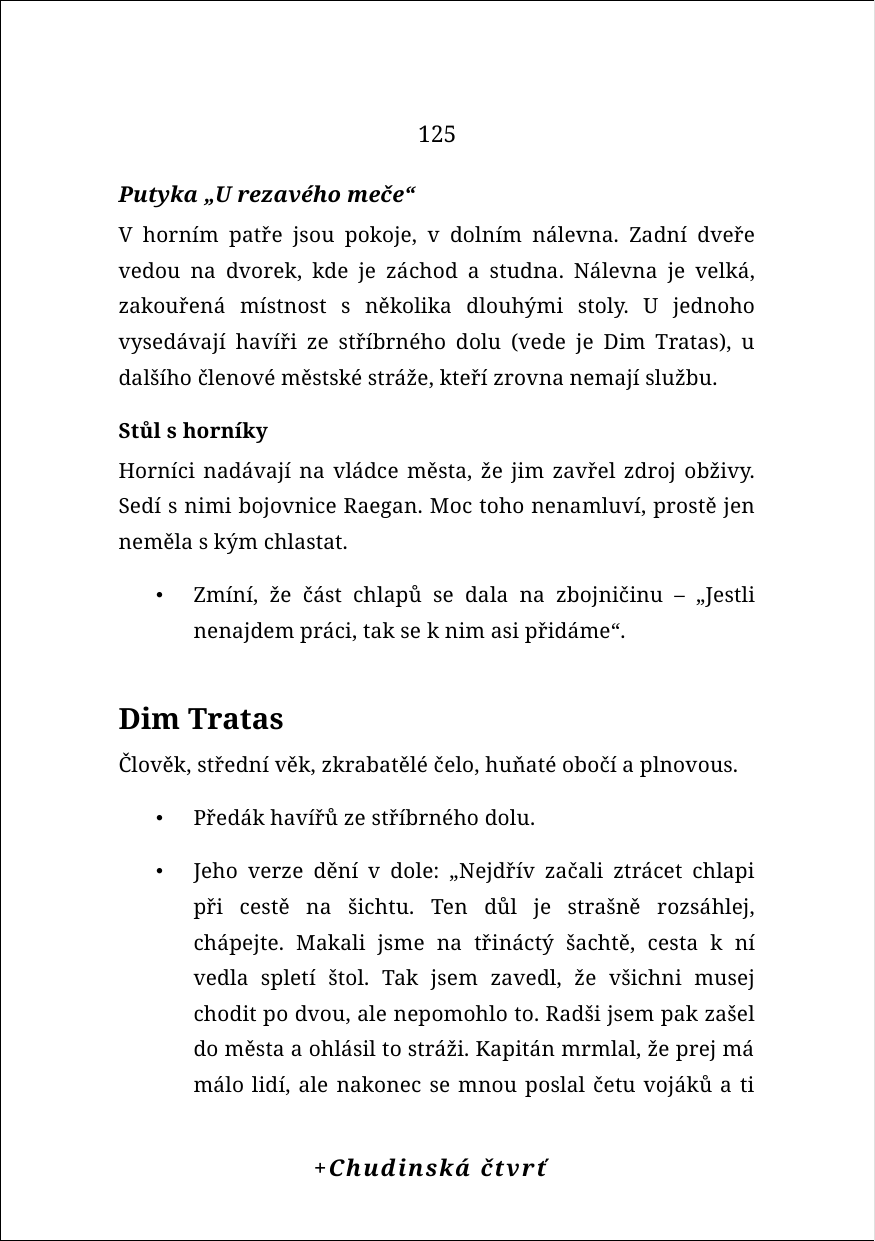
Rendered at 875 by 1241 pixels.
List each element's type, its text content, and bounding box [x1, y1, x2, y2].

text V horním patře jsou pokoje, v dolním nálevna. Zadní dveře vedou na dvorek, kde je záchod a studna. Nálevna je velká, zakouřená místnost s několika dlouhými stoly. U jednoho vysedávají havíři ze stříbrného dolu (vede je Dim Tratas), u dalšího členové městské stráže, kteří zrovna nemají službu. [118, 221, 756, 391]
text Horníci nadávají na vládce města, že jim zavřel zdroj obživy. Sedí s nimi bojovnice Raegan. Moc toho nenamluví, prostě jen neměla s kým chlastat. [118, 456, 756, 556]
list Předák havířů ze stříbrného dolu. [156, 803, 756, 832]
subtitle Dim Tratas [118, 699, 756, 738]
subtitle Stůl s horníky [118, 416, 756, 444]
text Člověk, střední věk, zkrabatělé čelo, huňaté obočí a plnovous. [118, 750, 756, 778]
subtitle Putyka „U rezavého meče“ [118, 179, 756, 209]
list Zmíní, že část chlapů se dala na zbojničinu – „Jestli nenajdem práci, tak se k nim asi přidáme“. [156, 580, 756, 644]
list Jeho verze dění v dole: „Nejdřív začali ztrácet chlapi při cestě na šichtu. Ten důl je strašně rozsáhlej, chápejte. Makali jsme na třináctý šachtě, cesta k ní vedla spletí štol. Tak jsem zavedl, že všichni musej chodit po dvou, ale nepomohlo to. Radši jsem pak zašel do města a ohlásil to stráži. Kapitán mrmlal, že prej má málo lidí, ale nakonec se mnou poslal četu vojáků a ti [156, 857, 756, 1098]
